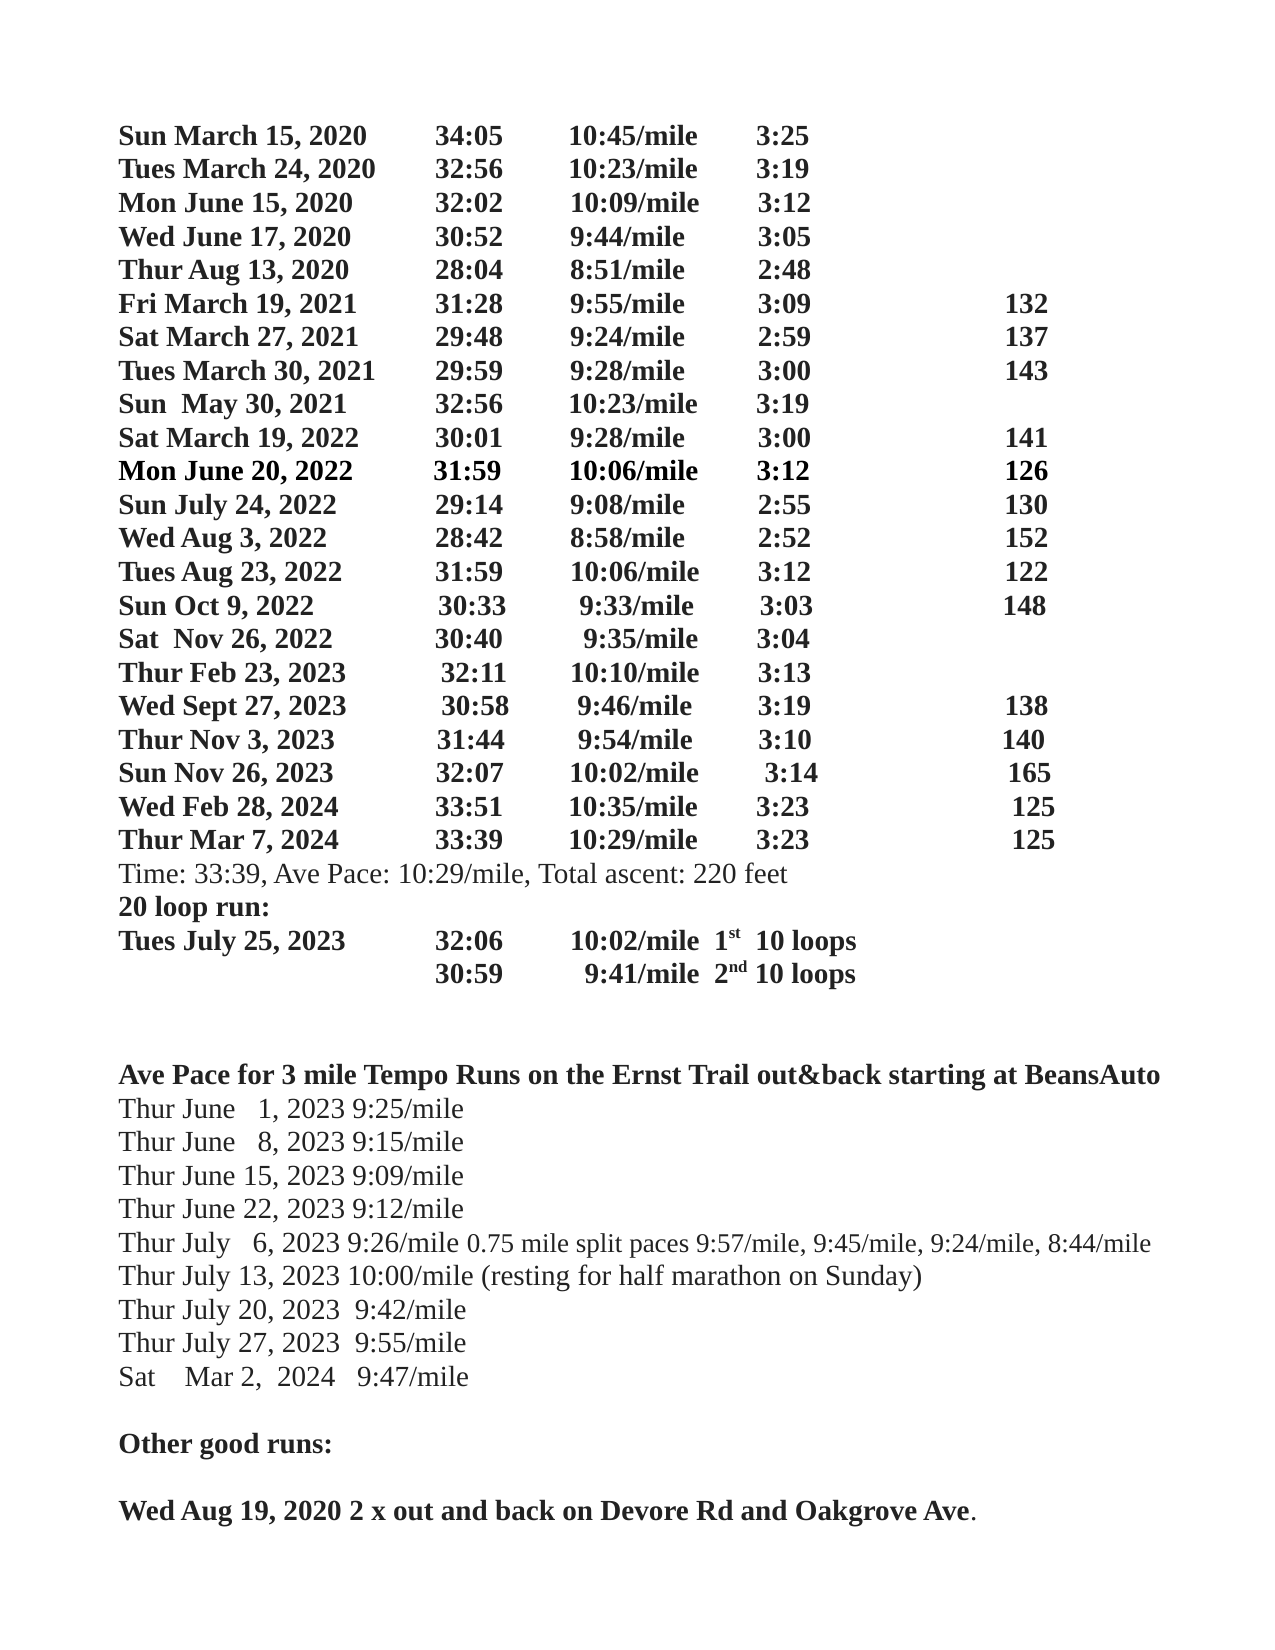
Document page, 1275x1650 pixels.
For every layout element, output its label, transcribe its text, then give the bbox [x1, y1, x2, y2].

text Sat Mar 2, 2024 9:47/mile [118, 1359, 1161, 1393]
text Sun March 15, 2020 34:05 10:45/mile 3:25 [118, 118, 1161, 152]
text Thur June 8, 2023 9:15/mile [118, 1124, 1161, 1158]
text Thur July 27, 2023 9:55/mile [118, 1326, 1161, 1359]
text Thur July 20, 2023 9:42/mile [118, 1292, 1161, 1326]
text Tues March 30, 2021 29:59 9:28/mile 3:00 143 [118, 353, 1161, 386]
text Sun Oct 9, 2022 30:33 9:33/mile 3:03 148 [118, 588, 1161, 621]
text Sun Nov 26, 2023 32:07 10:02/mile 3:14 165 [118, 755, 1161, 789]
text Thur July 6, 2023 9:26/mile 0.75 mile split paces 9:57/mile, 9:45/mile, 9:24/mile, 8:44/mile [118, 1225, 1161, 1258]
text Sun July 24, 2022 29:14 9:08/mile 2:55 130 [118, 487, 1161, 521]
text Sat Nov 26, 2022 30:40 9:35/mile 3:04 [118, 621, 1161, 655]
text Wed June 17, 2020 30:52 9:44/mile 3:05 [118, 219, 1161, 252]
text Wed Feb 28, 2024 33:51 10:35/mile 3:23 125 [118, 789, 1161, 822]
text 20 loop run: [118, 889, 1161, 923]
text Thur Feb 23, 2023 32:11 10:10/mile 3:13 [118, 655, 1161, 688]
text Sat March 27, 2021 29:48 9:24/mile 2:59 137 [118, 319, 1161, 353]
text Tues March 24, 2020 32:56 10:23/mile 3:19 [118, 152, 1161, 185]
text Sun May 30, 2021 32:56 10:23/mile 3:19 [118, 386, 1161, 420]
text Mon June 20, 2022 31:59 10:06/mile 3:12 126 [118, 453, 1157, 487]
text Sat March 19, 2022 30:01 9:28/mile 3:00 141 [118, 420, 1161, 453]
text Thur Mar 7, 2024 33:39 10:29/mile 3:23 125 [118, 822, 1161, 856]
text Wed Sept 27, 2023 30:58 9:46/mile 3:19 138 [118, 688, 1161, 722]
text Thur Nov 3, 2023 31:44 9:54/mile 3:10 140 [118, 722, 1161, 755]
text Time: 33:39, Ave Pace: 10:29/mile, Total ascent: 220 feet [118, 856, 1161, 889]
text Tues Aug 23, 2022 31:59 10:06/mile 3:12 122 [118, 554, 1161, 588]
text Thur June 15, 2023 9:09/mile [118, 1158, 1161, 1191]
text Fri March 19, 2021 31:28 9:55/mile 3:09 132 [118, 286, 1161, 319]
text Wed Aug 19, 2020 2 x out and back on Devore Rd and Oakgrove Ave. [118, 1493, 1161, 1527]
text 30:59 9:41/mile 2nd 10 loops [118, 957, 1161, 990]
text Tues July 25, 2023 32:06 10:02/mile 1st 10 loops [118, 923, 1161, 957]
text Wed Aug 3, 2022 28:42 8:58/mile 2:52 152 [118, 521, 1161, 554]
text Ave Pace for 3 mile Tempo Runs on the Ernst Trail out&back starting at BeansAuto [118, 1057, 1161, 1091]
text Thur June 1, 2023 9:25/mile [118, 1091, 1161, 1124]
text Thur July 13, 2023 10:00/mile (resting for half marathon on Sunday) [118, 1258, 1161, 1292]
text Thur Aug 13, 2020 28:04 8:51/mile 2:48 [118, 252, 1161, 286]
text Other good runs: [118, 1426, 1161, 1460]
text Thur June 22, 2023 9:12/mile [118, 1191, 1161, 1225]
text Mon June 15, 2020 32:02 10:09/mile 3:12 [118, 185, 1161, 219]
